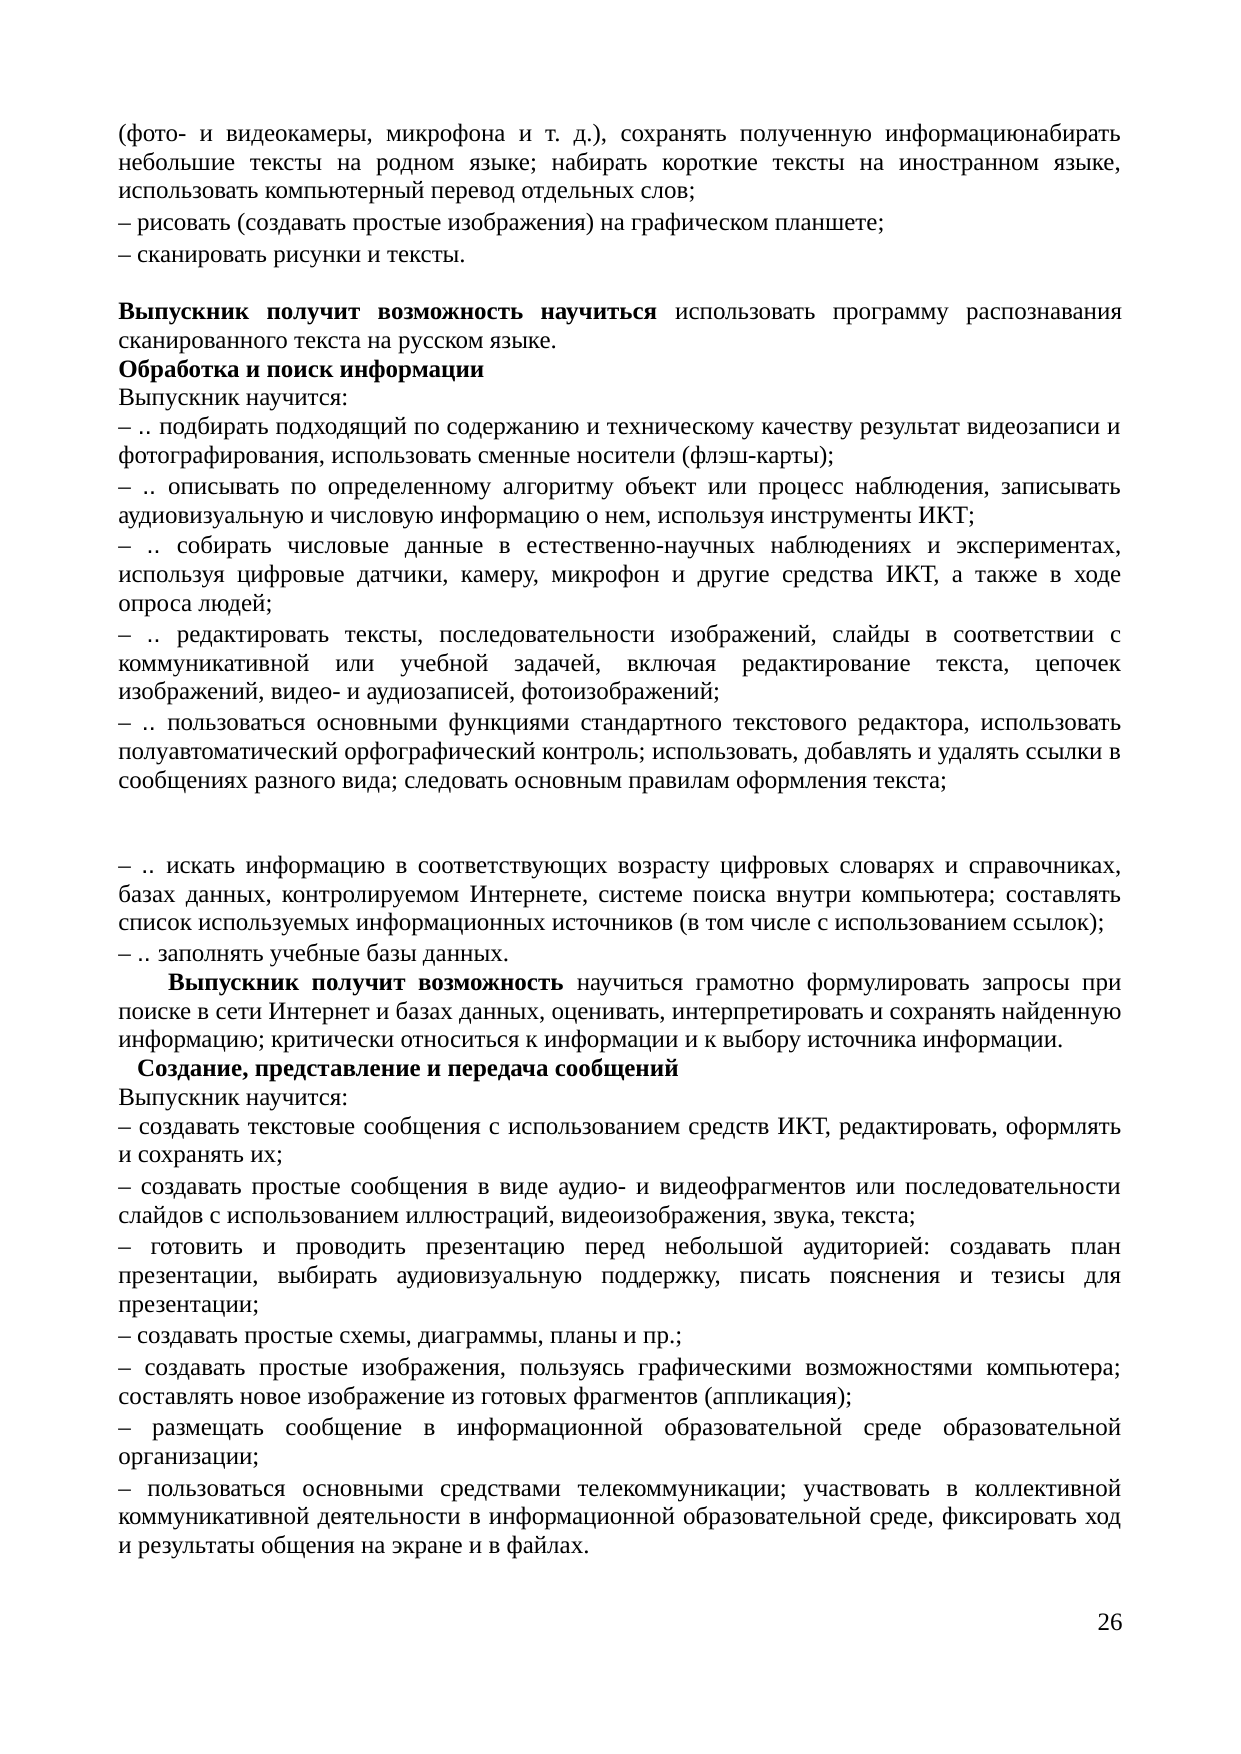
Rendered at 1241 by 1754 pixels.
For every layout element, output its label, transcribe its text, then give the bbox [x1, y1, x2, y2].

text – .. редактировать тексты, последовательности изображений, слайды в соответствии с коммуникативной или учебной задачей, включая редактирование текста, цепочек изображений, видео- и аудиозаписей, фотоизображений; [118, 619, 1122, 705]
text – размещать сообщение в информационной образовательной среде образовательной организации; [118, 1412, 1122, 1470]
text – .. искать информацию в соответствующих возрасту цифровых словарях и справочниках, базах данных, контролируемом Интернете, системе поиска внутри компьютера; составлять список используемых информационных источников (в том числе с использованием ссылок); [118, 850, 1122, 936]
text – сканировать рисунки и тексты. [118, 239, 1122, 267]
text (фото- и видеокамеры, микрофона и т. д.), сохранять полученную информациюнабирать небольшие тексты на родном языке; набирать короткие тексты на иностранном языке, использовать компьютерный перевод отдельных слов; [118, 118, 1122, 204]
text Выпускник научится: [118, 382, 1122, 411]
text – создавать простые изображения, пользуясь графическими возможностями компьютера; составлять новое изображение из готовых фрагментов (аппликация); [118, 1352, 1122, 1409]
text – .. заполнять учебные базы данных. [118, 938, 1122, 967]
text – создавать текстовые сообщения с использованием средств ИКТ, редактировать, оформлять и сохранять их; [118, 1111, 1122, 1168]
text – готовить и проводить презентацию перед небольшой аудиторией: создавать план презентации, выбирать аудиовизуальную поддержку, писать пояснения и тезисы для презентации; [118, 1231, 1122, 1318]
text – .. собирать числовые данные в естественно-научных наблюдениях и экспериментах, используя цифровые датчики, камеру, микрофон и другие средства ИКТ, а также в ходе опроса людей; [118, 530, 1122, 617]
text Выпускник получит возможность научиться использовать программу распознавания сканированного текста на русском языке. [118, 296, 1122, 354]
text Создание, представление и передача сообщений [118, 1053, 1122, 1082]
text – создавать простые схемы, диаграммы, планы и пр.; [118, 1320, 1122, 1349]
text – пользоваться основными средствами телекоммуникации; участвовать в коллективной коммуникативной деятельности в информационной образовательной среде, фиксировать ход и результаты общения на экране и в файлах. [118, 1473, 1122, 1559]
text – рисовать (создавать простые изображения) на графическом планшете; [118, 207, 1122, 236]
text – .. пользоваться основными функциями стандартного текстового редактора, использовать полуавтоматический орфографический контроль; использовать, добавлять и удалять ссылки в сообщениях разного вида; следовать основным правилам оформления текста; [118, 707, 1122, 793]
text – создавать простые сообщения в виде аудио- и видеофрагментов или последовательности слайдов с использованием иллюстраций, видеоизображения, звука, текста; [118, 1171, 1122, 1228]
text Выпускник научится: [118, 1082, 1122, 1111]
text – .. описывать по определенному алгоритму объект или процесс наблюдения, записывать аудиовизуальную и числовую информацию о нем, используя инструменты ИКТ; [118, 471, 1122, 528]
text Обработка и поиск информации [118, 354, 1122, 382]
text Выпускник получит возможность научиться грамотно формулировать запросы при поиске в сети Интернет и базах данных, оценивать, интерпретировать и сохранять найденную информацию; критически относиться к информации и к выбору источника информации. [118, 967, 1122, 1053]
text – .. подбирать подходящий по содержанию и техническому качеству результат видеозаписи и фотографирования, использовать сменные носители (флэш-карты); [118, 411, 1122, 469]
